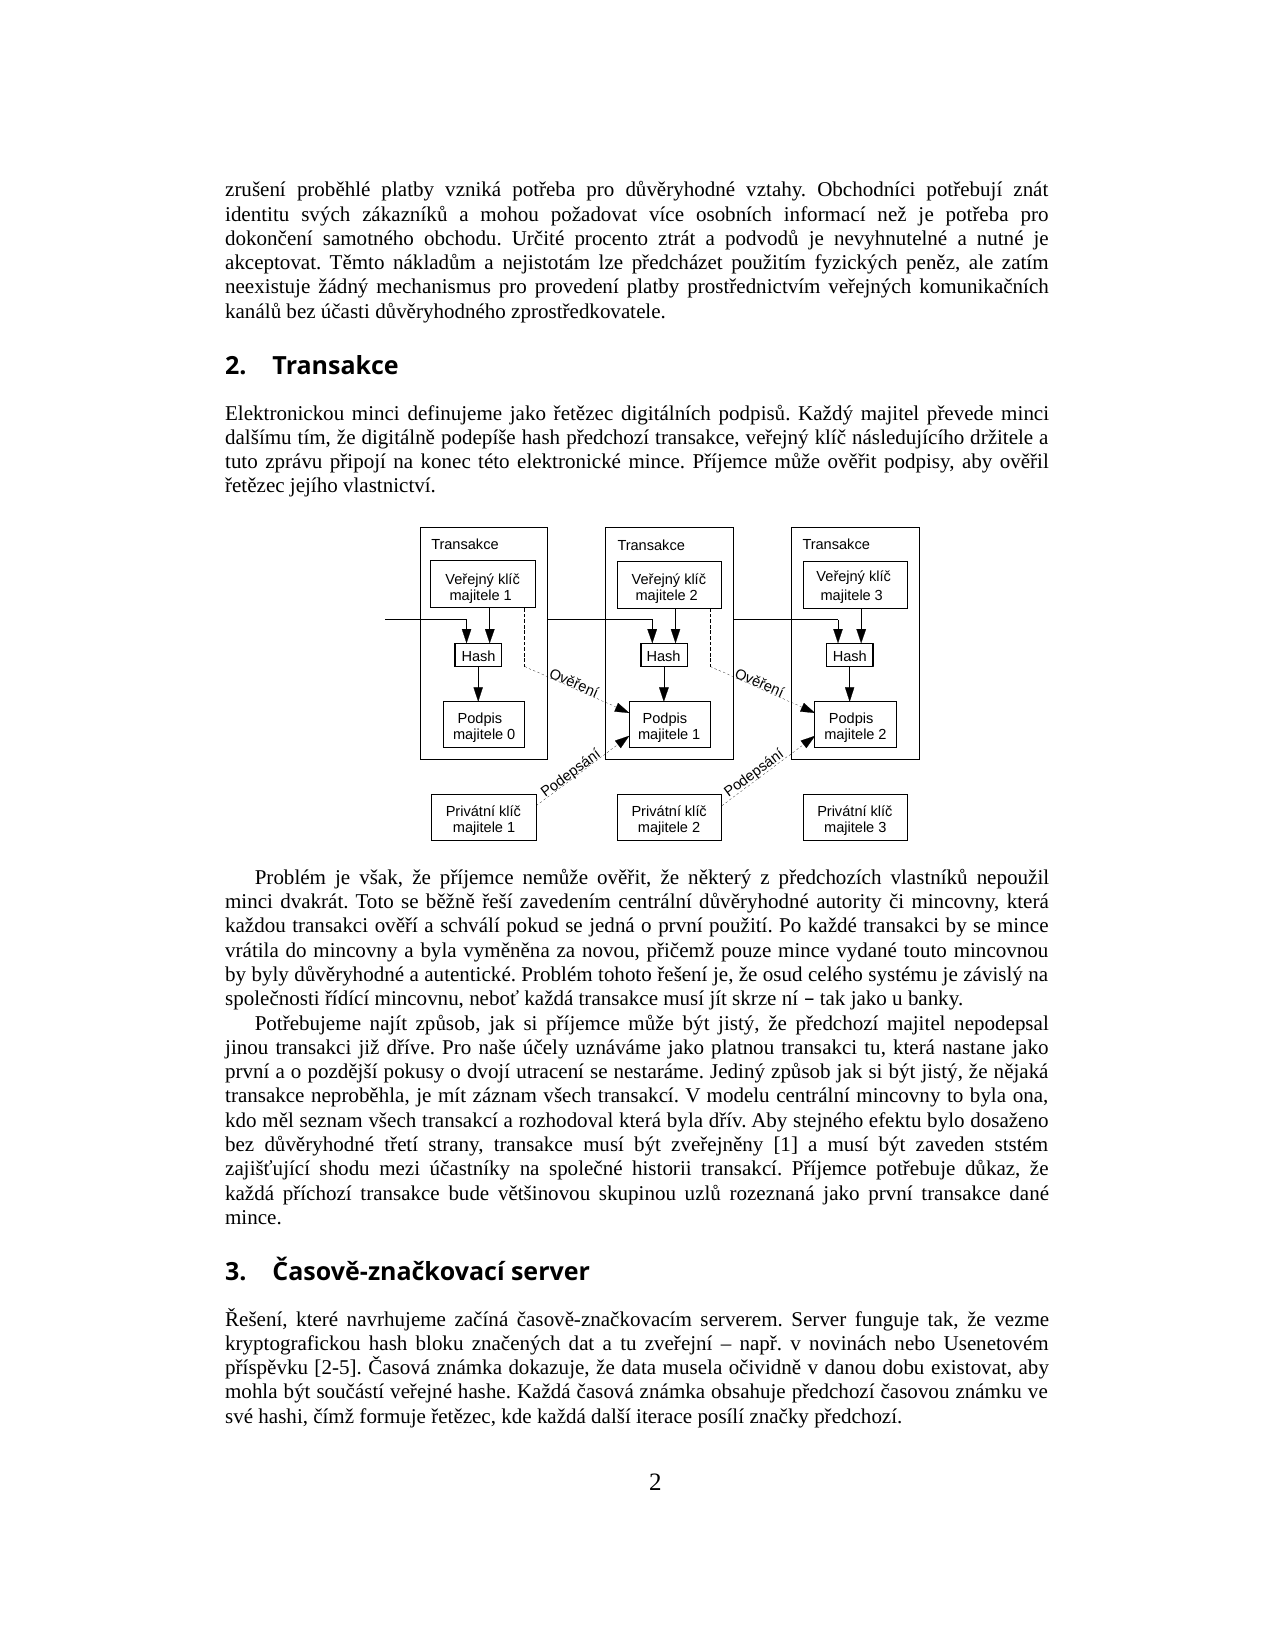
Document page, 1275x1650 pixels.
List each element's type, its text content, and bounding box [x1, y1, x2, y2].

text Elektronickou minci definujeme jako řetězec digitálních podpisů. Každý majitel převede minci dalšímu tím, že digitálně podepíše hash předchozí transakce, veřejný klíč následujícího držitele a tuto zprávu připojí na konec této elektronické mince. Příjemce může ověřit podpisy, aby ověřil řetězec jejího vlastnictví. [225, 400, 1050, 497]
subtitle 3. Časově-značkovací server [225, 1254, 1050, 1288]
text zrušení proběhlé platby vzniká potřeba pro důvěryhodné vztahy. Obchodníci potřebují znát identitu svých zákazníků a mohou požadovat více osobních informací než je potřeba pro dokončení samotného obchodu. Určité procento ztrát a podvodů je nevyhnutelné a nutné je akceptovat. Těmto nákladům a nejistotám lze předcházet použitím fyzických peněz, ale zatím neexistuje žádný mechanismus pro provedení platby prostřednictvím veřejných komunikačních kanálů bez účasti důvěryhodného zprostředkovatele. [225, 177, 1050, 323]
subtitle 2. Transakce [225, 348, 1050, 382]
list Problém je však, že příjemce nemůže ověřit, že některý z předchozích vlastníků nepoužil minci dvakrát. Toto se běžně řeší zavedením centrální důvěryhodné autority či mincovny, která každou transakci ověří a schválí pokud se jedná o první použití. Po každé transakci by se mince vrátila do mincovny a byla vyměněna za novou, přičemž pouze mince vydané touto mincovnou by byly důvěryhodné a autentické. Problém tohoto řešení je, že osud celého systému je závislý na společnosti řídící mincovnu, neboť každá transakce musí jít skrze ní – tak jako u banky. [225, 864, 1050, 1010]
text Řešení, které navrhujeme začíná časově-značkovacím serverem. Server funguje tak, že vezme kryptografickou hash bloku značených dat a tu zveřejní – např. v novinách nebo Usenetovém příspěvku [2-5]. Časová známka dokazuje, že data musela očividně v danou dobu existovat, aby mohla být součástí veřejné hashe. Každá časová známka obsahuje předchozí časovou známku ve své hashi, čímž formuje řetězec, kde každá další iterace posílí značky předchozí. [225, 1306, 1050, 1428]
text Potřebujeme najít způsob, jak si příjemce může být jistý, že předchozí majitel nepodepsal jinou transakci již dříve. Pro naše účely uznáváme jako platnou transakci tu, která nastane jako první a o pozdější pokusy o dvojí utracení se nestaráme. Jediný způsob jak si být jistý, že nějaká transakce neproběhla, je mít záznam všech transakcí. V modelu centrální mincovny to byla ona, kdo měl seznam všech transakcí a rozhodoval která byla dřív. Aby stejného efektu bylo dosaženo bez důvěryhodné třetí strany, transakce musí být zveřejněny [1] a musí být zaveden ststém zajišťující shodu mezi účastníky na společné historii transakcí. Příjemce potřebuje důkaz, že každá příchozí transakce bude většinovou skupinou uzlů rozeznaná jako první transakce dané mince. [225, 1010, 1050, 1229]
